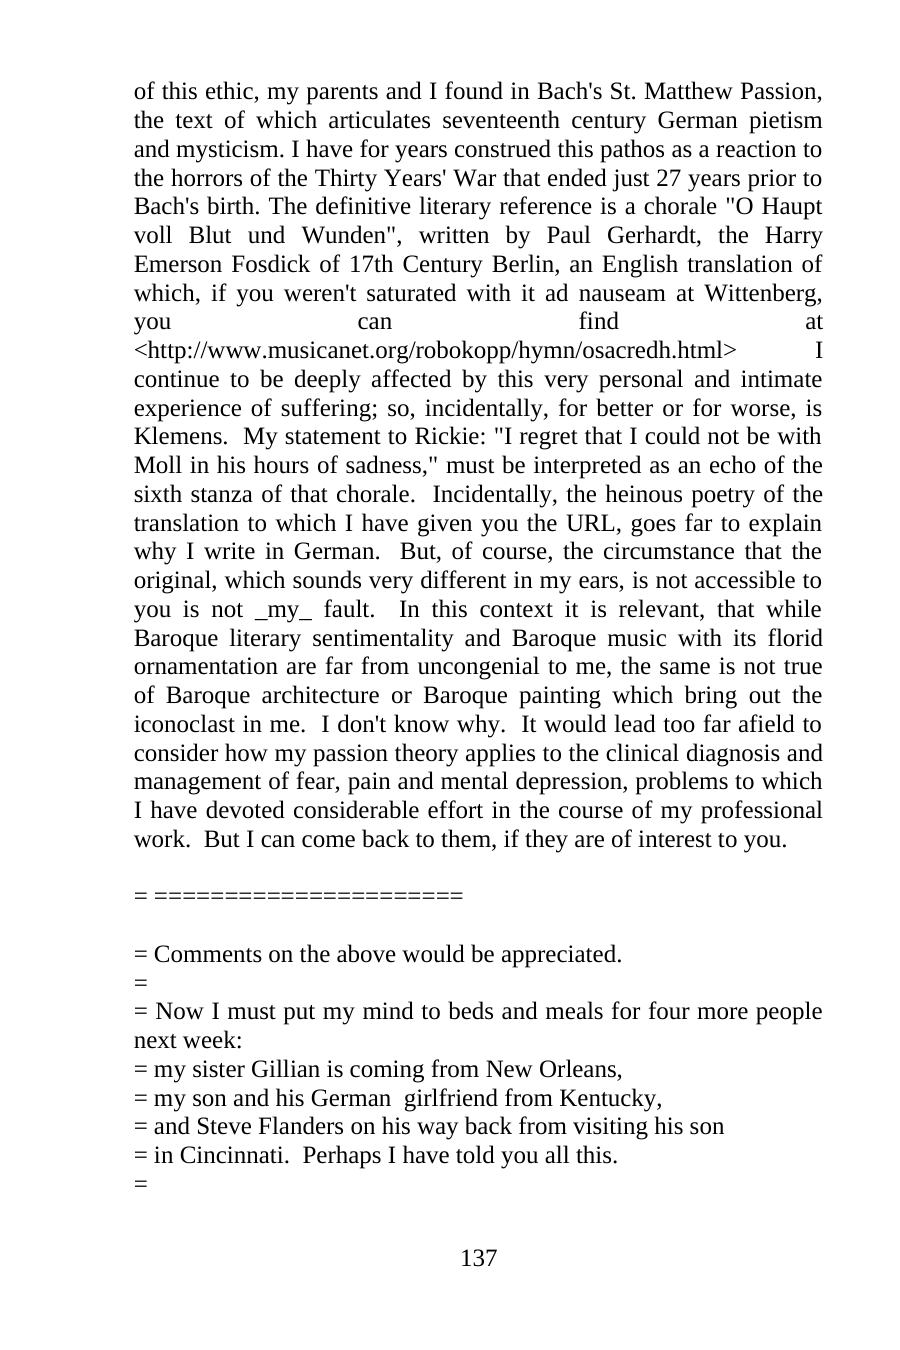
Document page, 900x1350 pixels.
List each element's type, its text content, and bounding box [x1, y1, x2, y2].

text = Comments on the above would be appreciated. [133, 939, 823, 968]
text = ====================== [133, 881, 823, 910]
text = [133, 1169, 823, 1198]
text = in Cincinnati. Perhaps I have told you all this. [133, 1140, 823, 1169]
text = [133, 968, 823, 996]
text of this ethic, my parents and I found in Bach's St. Matthew Passion, the text of which articulates seventeenth century German pietism and mysticism. I have for years construed this pathos as a reaction to the horrors of the Thirty Years' War that ended just 27 years prior to Bach's birth. The definitive literary reference is a chorale "O Haupt voll Blut und Wunden", written by Paul Gerhardt, the Harry Emerson Fosdick of 17th Century Berlin, an English translation of which, if you weren't saturated with it ad nauseam at Wittenberg, you can find at <http://www.musicanet.org/robokopp/hymn/osacredh.html> I continue to be deeply affected by this very personal and intimate experience of suffering; so, incidentally, for better or for worse, is Klemens. My statement to Rickie: "I regret that I could not be with Moll in his hours of sadness," must be interpreted as an echo of the sixth stanza of that chorale. Incidentally, the heinous poetry of the translation to which I have given you the URL, goes far to explain why I write in German. But, of course, the circumstance that the original, which sounds very different in my ears, is not accessible to you is not _my_ fault. In this context it is relevant, that while Baroque literary sentimentality and Baroque music with its florid ornamentation are far from uncongenial to me, the same is not true of Baroque architecture or Baroque painting which bring out the iconoclast in me. I don't know why. It would lead too far afield to consider how my passion theory applies to the clinical diagnosis and management of fear, pain and mental depression, problems to which I have devoted considerable effort in the course of my professional work. But I can come back to them, if they are of interest to you. [133, 76, 823, 853]
text = and Steve Flanders on his way back from visiting his son [133, 1111, 823, 1140]
text = my son and his German girlfriend from Kentucky, [133, 1083, 823, 1111]
text = Now I must put my mind to beds and meals for four more people next week: [133, 996, 823, 1054]
text = my sister Gillian is coming from New Orleans, [133, 1054, 823, 1083]
